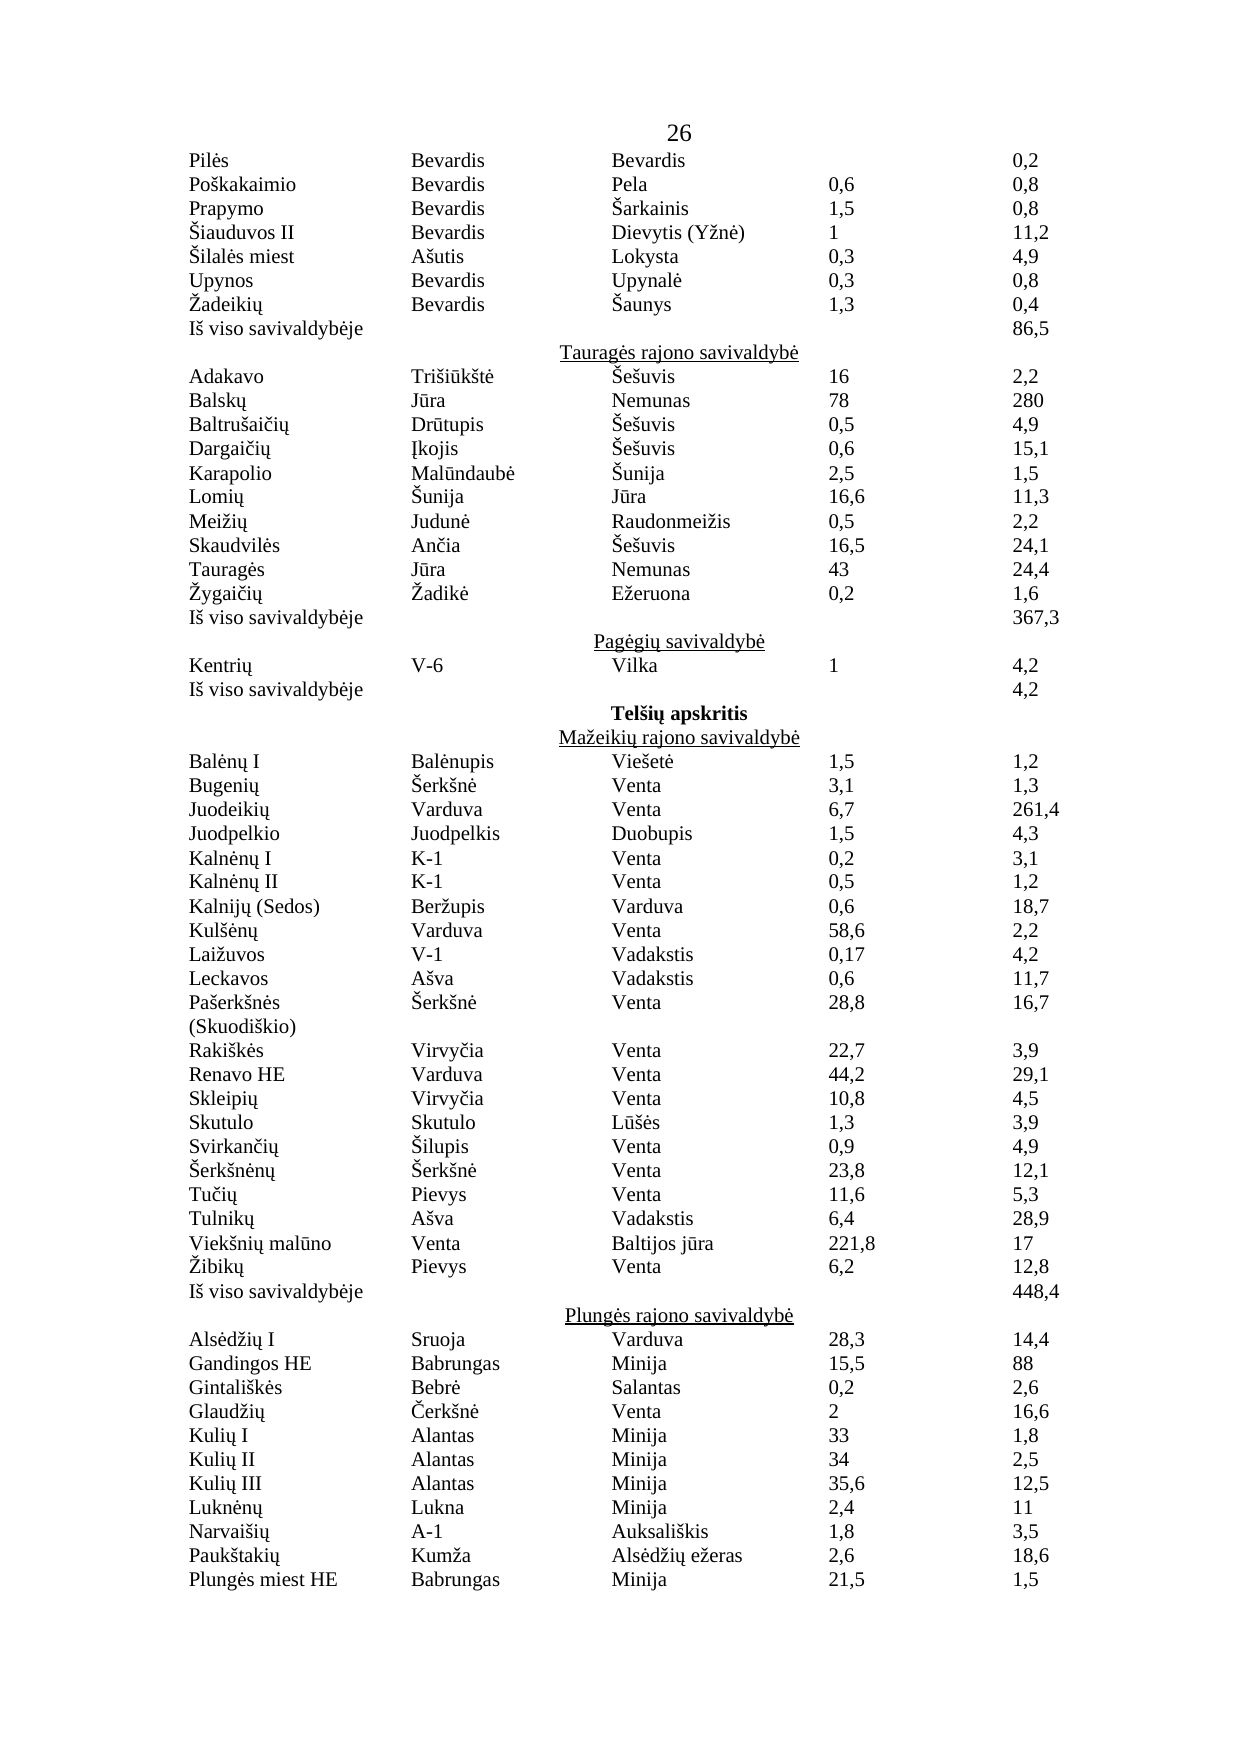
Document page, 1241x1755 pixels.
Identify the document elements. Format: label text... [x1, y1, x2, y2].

table_cell Narvaišių [177, 1519, 399, 1543]
table_cell Plungės miest HE [177, 1567, 399, 1591]
table_cell V-6 [400, 653, 600, 677]
table_cell Venta [600, 990, 817, 1038]
table_cell Šešuvis [600, 436, 817, 460]
table_cell Jūra [400, 557, 600, 581]
table_cell Plungės rajono savivaldybė [177, 1303, 1181, 1327]
table_cell 15,1 [1001, 436, 1181, 460]
table_cell 1,3 [1001, 773, 1181, 797]
table_cell 1,5 [817, 196, 1001, 220]
table_cell 4,2 [1001, 942, 1181, 966]
table_cell V-1 [400, 942, 600, 966]
table_cell Pašerkšnės (Skuodiškio) [177, 990, 399, 1038]
table_cell 10,8 [817, 1086, 1001, 1110]
table_cell 4,9 [1001, 244, 1181, 268]
table_cell Alsėdžių I [177, 1327, 399, 1351]
table_cell 28,8 [817, 990, 1001, 1038]
table_cell Adakavo [177, 364, 399, 388]
table_cell Žygaičių [177, 581, 399, 605]
table_cell 86,5 [1001, 316, 1181, 340]
table_cell Šešuvis [600, 364, 817, 388]
table_cell 221,8 [817, 1230, 1001, 1254]
table_cell 4,5 [1001, 1086, 1181, 1110]
table_cell 1,5 [817, 749, 1001, 773]
table_cell [817, 148, 1001, 172]
table_cell 34 [817, 1447, 1001, 1471]
table_cell 1,6 [1001, 581, 1181, 605]
table_cell 11,7 [1001, 966, 1181, 990]
table_cell Pievys [400, 1255, 600, 1278]
table_cell Tulnikų [177, 1206, 399, 1230]
table_cell 5,3 [1001, 1182, 1181, 1206]
table_cell Beržupis [400, 894, 600, 918]
table_cell Nemunas [600, 388, 817, 412]
table_cell Venta [600, 1134, 817, 1158]
table_cell 43 [817, 557, 1001, 581]
table_cell 261,4 [1001, 797, 1181, 821]
table_cell Virvyčia [400, 1038, 600, 1062]
table_cell Šešuvis [600, 412, 817, 436]
table_cell Žadikė [400, 581, 600, 605]
table_cell Poškakaimio [177, 172, 399, 196]
table_cell Skaudvilės [177, 533, 399, 557]
table_cell 1,2 [1001, 749, 1181, 773]
table_cell Raudonmeižis [600, 509, 817, 533]
table_cell 0,8 [1001, 268, 1181, 292]
table_cell Karapolio [177, 460, 399, 484]
table_cell Alantas [400, 1447, 600, 1471]
table_cell 4,2 [1001, 677, 1181, 701]
table_cell 29,1 [1001, 1062, 1181, 1086]
table_cell Lomių [177, 485, 399, 508]
table_cell Venta [600, 1038, 817, 1062]
table_cell Drūtupis [400, 412, 600, 436]
table_cell Upynos [177, 268, 399, 292]
table_cell Venta [600, 870, 817, 893]
table_cell 0,2 [817, 1375, 1001, 1399]
table_cell Minija [600, 1447, 817, 1471]
table_cell Dievytis (Yžnė) [600, 220, 817, 244]
table_cell Bevardis [400, 268, 600, 292]
table_cell Tučių [177, 1182, 399, 1206]
table_cell Babrungas [400, 1351, 600, 1375]
table_cell 0,4 [1001, 292, 1181, 316]
table_cell Mažeikių rajono savivaldybė [177, 725, 1181, 749]
table_cell K-1 [400, 845, 600, 869]
table_cell Venta [400, 1230, 600, 1254]
table_cell Šarkainis [600, 196, 817, 220]
table_cell Venta [600, 1086, 817, 1110]
table_cell Šerkšnė [400, 1158, 600, 1182]
table_cell 1,5 [1001, 460, 1181, 484]
table_cell Kalnėnų II [177, 870, 399, 893]
table_cell 2,4 [817, 1495, 1001, 1519]
table_cell Balėnų I [177, 749, 399, 773]
table_cell Venta [600, 845, 817, 869]
table_cell 448,4 [1001, 1279, 1181, 1303]
table_cell Dargaičių [177, 436, 399, 460]
table_cell Šunija [600, 460, 817, 484]
table_cell Kalnijų (Sedos) [177, 894, 399, 918]
table_cell Pela [600, 172, 817, 196]
table_cell 0,3 [817, 268, 1001, 292]
table_cell K-1 [400, 870, 600, 893]
table_cell 22,7 [817, 1038, 1001, 1062]
table_cell 2,5 [817, 460, 1001, 484]
table_cell 4,2 [1001, 653, 1181, 677]
table_cell Šilalės miest [177, 244, 399, 268]
table_cell 11 [1001, 1495, 1181, 1519]
table_cell Trišiūkštė [400, 364, 600, 388]
table_cell Šerkšnėnų [177, 1158, 399, 1182]
table_cell Venta [600, 1182, 817, 1206]
table_cell Alantas [400, 1423, 600, 1447]
table_cell Sruoja [400, 1327, 600, 1351]
table_cell A-1 [400, 1519, 600, 1543]
table_cell 1,8 [1001, 1423, 1181, 1447]
table_cell 1,5 [817, 821, 1001, 845]
table_cell Vadakstis [600, 1206, 817, 1230]
table_cell Čerkšnė [400, 1399, 600, 1423]
table_cell Šerkšnė [400, 773, 600, 797]
table_cell Jūra [600, 485, 817, 508]
table_cell 0,5 [817, 509, 1001, 533]
table_cell Minija [600, 1471, 817, 1495]
table_cell 0,8 [1001, 172, 1181, 196]
table_cell Judunė [400, 509, 600, 533]
table_cell Minija [600, 1423, 817, 1447]
table_cell 11,3 [1001, 485, 1181, 508]
table_cell 0,8 [1001, 196, 1181, 220]
table_cell 11,2 [1001, 220, 1181, 244]
table_cell 1,8 [817, 1519, 1001, 1543]
table_cell 3,9 [1001, 1110, 1181, 1134]
table_cell Varduva [600, 894, 817, 918]
table_cell Kumža [400, 1543, 600, 1567]
table_cell 18,6 [1001, 1543, 1181, 1567]
table_cell 21,5 [817, 1567, 1001, 1591]
table_cell 1,2 [1001, 870, 1181, 893]
table_cell 12,5 [1001, 1471, 1181, 1495]
table_cell Ašva [400, 1206, 600, 1230]
table_cell Ašutis [400, 244, 600, 268]
table_cell 78 [817, 388, 1001, 412]
table_cell 18,7 [1001, 894, 1181, 918]
table_cell Skutulo [400, 1110, 600, 1134]
table_cell 0,3 [817, 244, 1001, 268]
table_cell Iš viso savivaldybėje [177, 677, 1001, 701]
table_cell Vadakstis [600, 942, 817, 966]
table_cell 0,6 [817, 966, 1001, 990]
table_cell Alsėdžių ežeras [600, 1543, 817, 1567]
table_cell Viešetė [600, 749, 817, 773]
table_cell 16,7 [1001, 990, 1181, 1038]
table_cell 2,2 [1001, 509, 1181, 533]
table_cell 88 [1001, 1351, 1181, 1375]
table_cell 4,3 [1001, 821, 1181, 845]
table_cell Šilupis [400, 1134, 600, 1158]
table_cell 3,5 [1001, 1519, 1181, 1543]
table_cell 58,6 [817, 918, 1001, 942]
table_cell Bebrė [400, 1375, 600, 1399]
table_cell Minija [600, 1351, 817, 1375]
table_cell Gandingos HE [177, 1351, 399, 1375]
table_cell Šaunys [600, 292, 817, 316]
table_cell Balskų [177, 388, 399, 412]
table_cell Virvyčia [400, 1086, 600, 1110]
table_cell Luknėnų [177, 1495, 399, 1519]
table_cell 15,5 [817, 1351, 1001, 1375]
table_cell Upynalė [600, 268, 817, 292]
table_cell Jūra [400, 388, 600, 412]
table_cell Žadeikių [177, 292, 399, 316]
table_cell 3,1 [817, 773, 1001, 797]
table_cell Vadakstis [600, 966, 817, 990]
table_cell 44,2 [817, 1062, 1001, 1086]
table_cell 2,2 [1001, 918, 1181, 942]
table_cell Gintališkės [177, 1375, 399, 1399]
table_cell Bevardis [400, 148, 600, 172]
table_cell 17 [1001, 1230, 1181, 1254]
table_cell Telšių apskritis [177, 701, 1181, 725]
table_cell 23,8 [817, 1158, 1001, 1182]
table_cell 6,2 [817, 1255, 1001, 1278]
table_cell Venta [600, 1255, 817, 1278]
table_cell 2 [817, 1399, 1001, 1423]
table_cell Varduva [400, 797, 600, 821]
table_cell Šunija [400, 485, 600, 508]
table_cell Babrungas [400, 1567, 600, 1591]
table_cell 6,7 [817, 797, 1001, 821]
table_cell Varduva [400, 1062, 600, 1086]
table_cell Kulių II [177, 1447, 399, 1471]
table_cell 0,5 [817, 412, 1001, 436]
table_cell 0,6 [817, 894, 1001, 918]
table_cell Paukštakių [177, 1543, 399, 1567]
table_cell Iš viso savivaldybėje [177, 316, 1001, 340]
table_cell Prapymo [177, 196, 399, 220]
table_cell Bevardis [600, 148, 817, 172]
table_cell 0,2 [1001, 148, 1181, 172]
table_cell Įkojis [400, 436, 600, 460]
table_cell Viekšnių malūno [177, 1230, 399, 1254]
table_cell Lūšės [600, 1110, 817, 1134]
table_cell 1,3 [817, 292, 1001, 316]
table_cell 0,5 [817, 870, 1001, 893]
table_cell Tauragės rajono savivaldybė [177, 340, 1181, 364]
table_cell 2,6 [1001, 1375, 1181, 1399]
table_cell Tauragės [177, 557, 399, 581]
table_cell Juodpelkio [177, 821, 399, 845]
table_cell 16,5 [817, 533, 1001, 557]
table_cell Rakiškės [177, 1038, 399, 1062]
table_cell Šiauduvos II [177, 220, 399, 244]
table_cell Kulšėnų [177, 918, 399, 942]
table_cell 16,6 [1001, 1399, 1181, 1423]
table_cell 14,4 [1001, 1327, 1181, 1351]
table_cell 0,9 [817, 1134, 1001, 1158]
table_cell Ančia [400, 533, 600, 557]
table_cell Varduva [600, 1327, 817, 1351]
table_cell Baltrušaičių [177, 412, 399, 436]
table_cell 1 [817, 653, 1001, 677]
table_cell 12,8 [1001, 1255, 1181, 1278]
table_cell 11,6 [817, 1182, 1001, 1206]
table_cell 2,2 [1001, 364, 1181, 388]
table_cell Kulių I [177, 1423, 399, 1447]
table_cell Skutulo [177, 1110, 399, 1134]
table_cell 2,5 [1001, 1447, 1181, 1471]
table_cell Pilės [177, 148, 399, 172]
table_cell Kulių III [177, 1471, 399, 1495]
table_cell Renavo HE [177, 1062, 399, 1086]
table_cell 367,3 [1001, 605, 1181, 629]
table_cell Bevardis [400, 292, 600, 316]
table_cell Varduva [400, 918, 600, 942]
table_cell Bugenių [177, 773, 399, 797]
table_cell Lokysta [600, 244, 817, 268]
table_cell 3,9 [1001, 1038, 1181, 1062]
table_cell Ašva [400, 966, 600, 990]
table_cell Baltijos jūra [600, 1230, 817, 1254]
table_cell Minija [600, 1495, 817, 1519]
table_cell Pievys [400, 1182, 600, 1206]
table_cell Venta [600, 918, 817, 942]
table_cell 16 [817, 364, 1001, 388]
table_cell Skleipių [177, 1086, 399, 1110]
table_cell Šerkšnė [400, 990, 600, 1038]
table_cell Venta [600, 1158, 817, 1182]
table_cell Malūndaubė [400, 460, 600, 484]
table_cell Šešuvis [600, 533, 817, 557]
table_cell Nemunas [600, 557, 817, 581]
table_cell 24,4 [1001, 557, 1181, 581]
table_cell Ežeruona [600, 581, 817, 605]
table_cell Duobupis [600, 821, 817, 845]
table_cell Kalnėnų I [177, 845, 399, 869]
table_cell Balėnupis [400, 749, 600, 773]
table_cell Meižių [177, 509, 399, 533]
table_cell Svirkančių [177, 1134, 399, 1158]
table_cell 0,6 [817, 172, 1001, 196]
table_cell Venta [600, 773, 817, 797]
table_cell 1,5 [1001, 1567, 1181, 1591]
table_cell 2,6 [817, 1543, 1001, 1567]
table_cell Venta [600, 1399, 817, 1423]
table_cell Kentrių [177, 653, 399, 677]
table_cell Bevardis [400, 172, 600, 196]
table_cell Pagėgių savivaldybė [177, 629, 1181, 653]
table_cell Bevardis [400, 220, 600, 244]
table_cell 12,1 [1001, 1158, 1181, 1182]
table_cell 28,3 [817, 1327, 1001, 1351]
table_cell Leckavos [177, 966, 399, 990]
table_cell 0,6 [817, 436, 1001, 460]
table_cell Glaudžių [177, 1399, 399, 1423]
table_cell 1 [817, 220, 1001, 244]
table_cell Iš viso savivaldybėje [177, 1279, 1001, 1303]
table_cell Minija [600, 1567, 817, 1591]
table_cell 0,2 [817, 581, 1001, 605]
table_cell Juodeikių [177, 797, 399, 821]
table_cell Laižuvos [177, 942, 399, 966]
table_cell Iš viso savivaldybėje [177, 605, 1001, 629]
table_cell 0,2 [817, 845, 1001, 869]
table_cell 3,1 [1001, 845, 1181, 869]
table_cell 280 [1001, 388, 1181, 412]
table_cell 4,9 [1001, 412, 1181, 436]
table_cell Venta [600, 1062, 817, 1086]
table_cell Žibikų [177, 1255, 399, 1278]
table_cell 1,3 [817, 1110, 1001, 1134]
table_cell 4,9 [1001, 1134, 1181, 1158]
table_cell Salantas [600, 1375, 817, 1399]
table_cell 16,6 [817, 485, 1001, 508]
table_cell Lukna [400, 1495, 600, 1519]
table_cell 6,4 [817, 1206, 1001, 1230]
table_cell 33 [817, 1423, 1001, 1447]
table_cell Juodpelkis [400, 821, 600, 845]
table_cell Venta [600, 797, 817, 821]
table_cell Vilka [600, 653, 817, 677]
table_cell 24,1 [1001, 533, 1181, 557]
table_cell 28,9 [1001, 1206, 1181, 1230]
table_cell 0,17 [817, 942, 1001, 966]
table_cell Bevardis [400, 196, 600, 220]
table_cell 35,6 [817, 1471, 1001, 1495]
table_cell Alantas [400, 1471, 600, 1495]
table_cell Auksališkis [600, 1519, 817, 1543]
